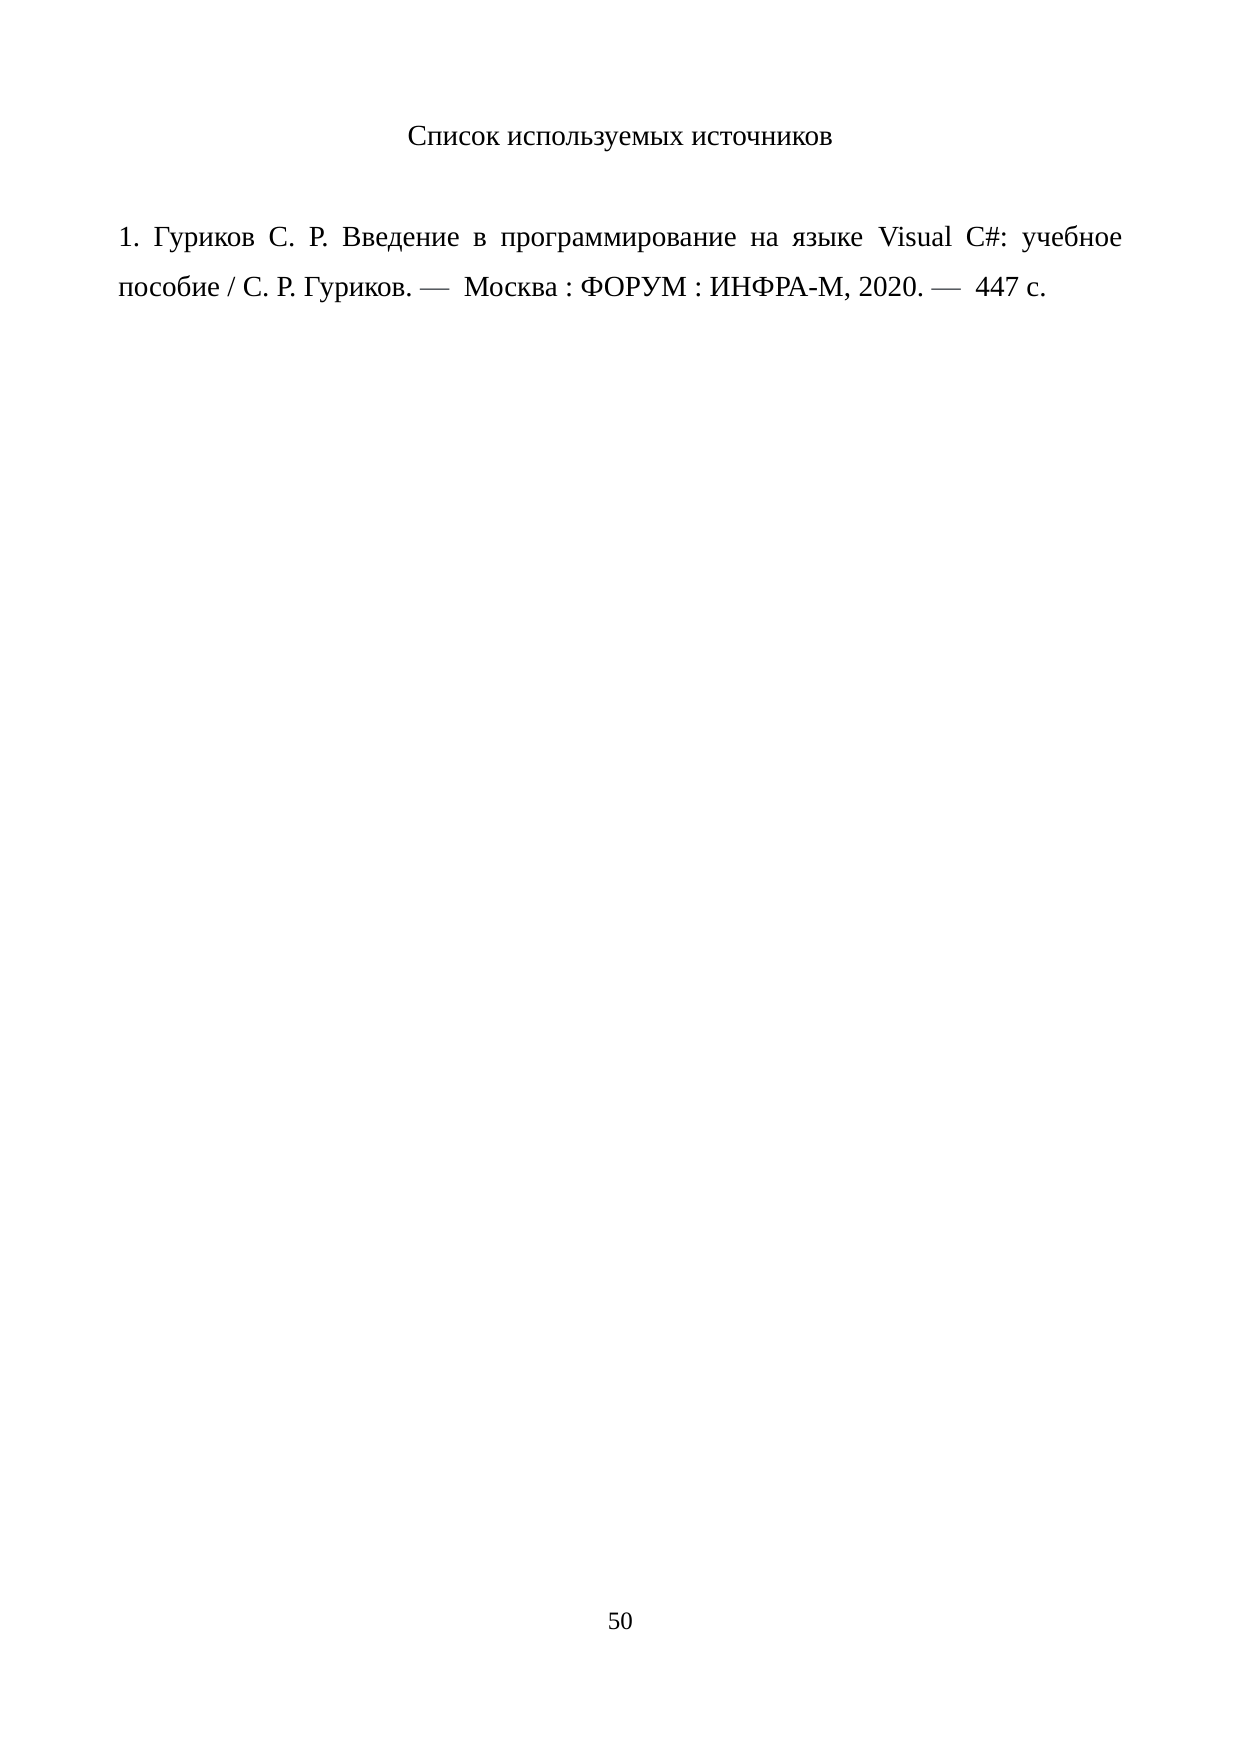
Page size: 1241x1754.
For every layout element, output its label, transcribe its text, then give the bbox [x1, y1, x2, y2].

text 1. Гуриков С. Р. Введение в программирование на языке Visual C#: учебное пособие / С. Р. Гуриков. — Москва : ФОРУМ : ИНФРА-М, 2020. — 447 с. [118, 219, 1122, 303]
text Список используемых источников [118, 118, 1122, 152]
